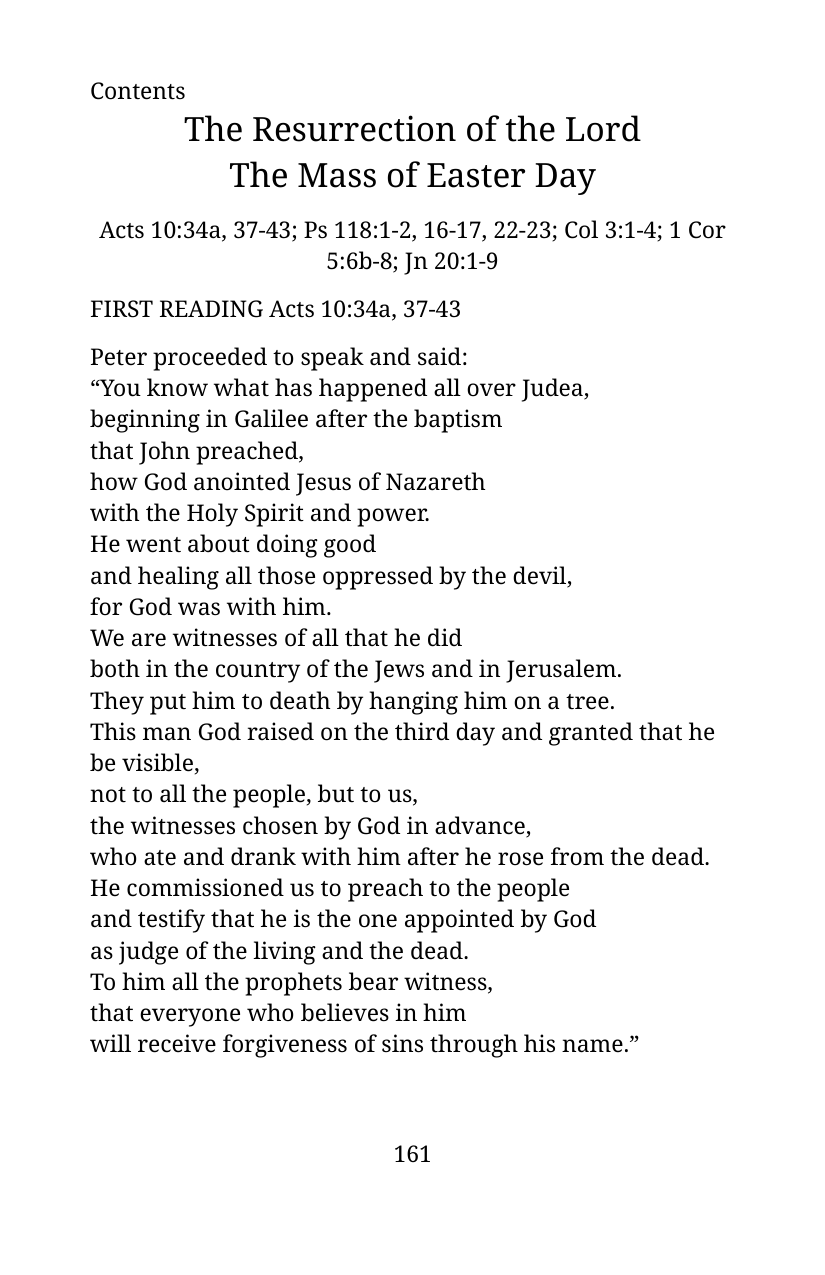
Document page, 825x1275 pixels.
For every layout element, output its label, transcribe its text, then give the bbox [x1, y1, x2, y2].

text Peter proceeded to speak and said: “You know what has happened all over Judea, beginning in Galilee after the baptism that John preached, how God anointed Jesus of Nazareth with the Holy Spirit and power. He went about doing good and healing all those oppressed by the devil, for God was with him. We are witnesses of all that he did both in the country of the Jews and in Jerusalem. They put him to death by hanging him on a tree. This man God raised on the third day and granted that he be visible, not to all the people, but to us, the witnesses chosen by God in advance, who ate and drank with him after he rose from the dead. He commissioned us to preach to the people and testify that he is the one appointed by God as judge of the living and the dead. To him all the prophets bear witness, that everyone who believes in him will receive forgiveness of sins through his name.” [90, 341, 735, 1059]
text FIRST READING Acts 10:34a, 37-43 [90, 293, 735, 324]
text The Resurrection of the Lord The Mass of Easter Day [90, 106, 735, 197]
text Acts 10:34a, 37-43; Ps 118:1-2, 16-17, 22-23; Col 3:1-4; 1 Cor 5:6b-8; Jn 20:1-9 [90, 214, 735, 276]
